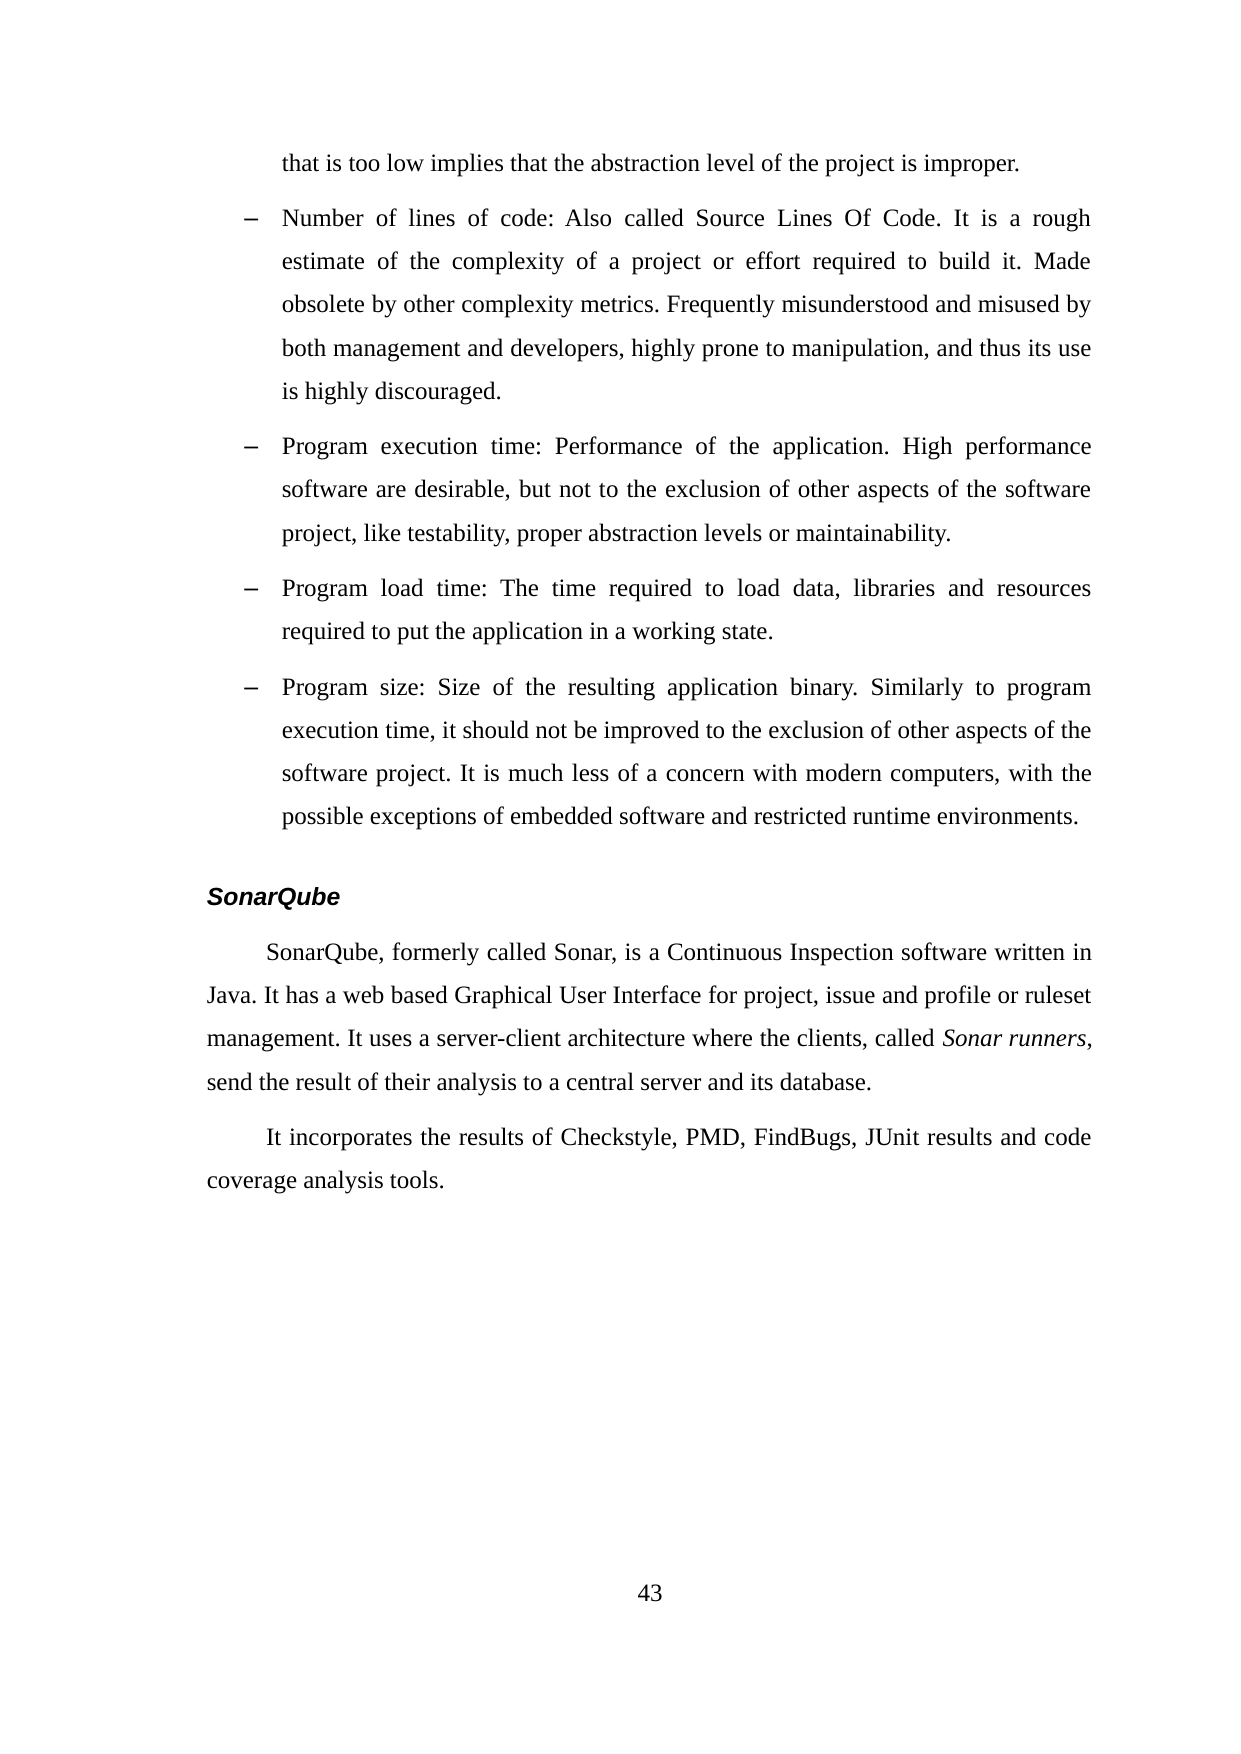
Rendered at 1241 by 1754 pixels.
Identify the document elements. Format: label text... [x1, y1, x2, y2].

text It incorporates the results of Checkstyle, PMD, FindBugs, JUnit results and code coverage analysis tools. [207, 1122, 1093, 1194]
subtitle SonarQube [207, 882, 1093, 911]
list that is too low implies that the abstraction level of the project is improper. [244, 148, 1093, 176]
list Number of lines of code: Also called Source Lines Of Code. It is a rough estimate of the complexity of a project or effort required to build it. Made obsolete by other complexity metrics. Frequently misunderstood and misused by both management and developers, highly prone to manipulation, and thus its use is highly discouraged. [244, 203, 1093, 404]
list Program execution time: Performance of the application. High performance software are desirable, but not to the exclusion of other aspects of the software project, like testability, proper abstraction levels or maintainability. [244, 431, 1093, 546]
text SonarQube, formerly called Sonar, is a Continuous Inspection software written in Java. It has a web based Graphical User Interface for project, issue and profile or ruleset management. It uses a server-client architecture where the clients, called Sonar runners, send the result of their analysis to a central server and its database. [207, 937, 1093, 1095]
list Program size: Size of the resulting application binary. Similarly to program execution time, it should not be improved to the exclusion of other aspects of the software project. It is much less of a concern with modern computers, with the possible exceptions of embedded software and restricted runtime environments. [244, 672, 1093, 830]
list Program load time: The time required to load data, libraries and resources required to put the application in a working state. [244, 573, 1093, 645]
